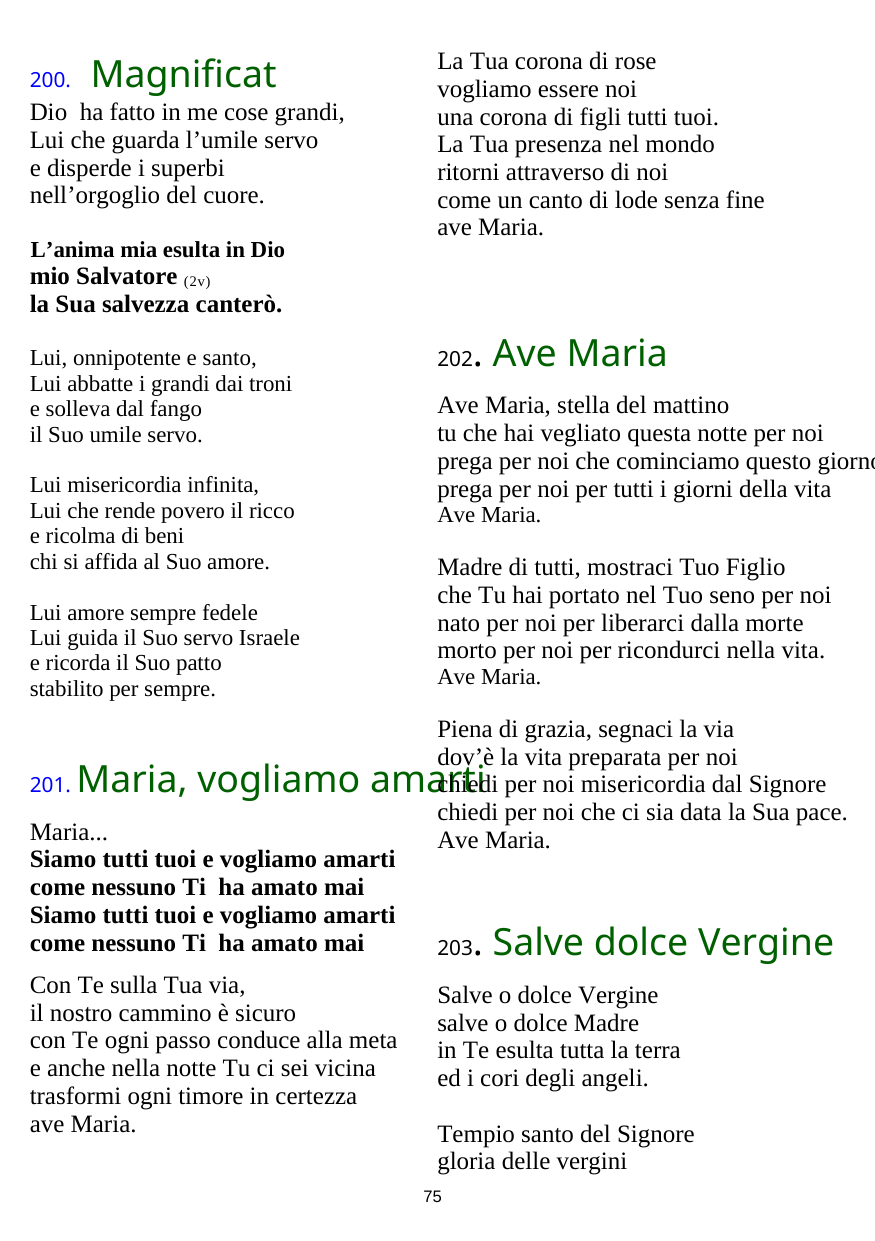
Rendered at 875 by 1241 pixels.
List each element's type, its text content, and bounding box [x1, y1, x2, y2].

text una corona di figli tutti tuoi. [437, 103, 847, 130]
text salve o dolce Madre [437, 1009, 847, 1037]
text 201. Maria, vogliamo amarti [29, 752, 437, 803]
text tu che hai vegliato questa notte per noi [437, 419, 847, 447]
text ave Maria. [29, 1110, 437, 1137]
text ave Maria. [437, 213, 847, 241]
text chiedi per noi che ci sia data la Sua pace. [437, 798, 868, 826]
text 200. Magnificat [29, 47, 437, 98]
text ritorni attraverso di noi [437, 158, 847, 186]
text in Te esulta tutta la terra [437, 1037, 847, 1064]
text Ave Maria. [437, 502, 847, 528]
text La Tua corona di rose [437, 47, 847, 75]
text nato per noi per liberarci dalla morte [437, 609, 844, 636]
text Maria... [29, 818, 437, 846]
text Lui, onnipotente e santo, [29, 345, 437, 371]
text la Sua salvezza canterò. [29, 290, 437, 318]
text trasformi ogni timore in certezza [29, 1082, 437, 1110]
text Lui che rende povero il ricco [29, 498, 437, 523]
text il Suo umile servo. [29, 422, 437, 447]
text prega per noi per tutti i giorni della vita [437, 475, 847, 502]
text 203. Salve dolce Vergine [437, 915, 847, 966]
text Piena di grazia, segnaci la via [437, 715, 844, 743]
text e solleva dal fango [29, 396, 437, 422]
text mio Salvatore (2v) [29, 262, 437, 290]
text come un canto di lode senza fine [437, 186, 847, 213]
text ed i cori degli angeli. [437, 1064, 847, 1092]
text Ave Maria. [437, 664, 847, 689]
text morto per noi per ricondurci nella vita. [437, 636, 844, 664]
text Siamo tutti tuoi e vogliamo amarti [29, 901, 437, 929]
text che Tu hai portato nel Tuo seno per noi [437, 581, 844, 609]
text Lui amore sempre fedele [29, 599, 437, 625]
text Con Te sulla Tua via, [29, 971, 437, 999]
text prega per noi che cominciamo questo giorno [437, 447, 874, 475]
text Lui guida il Suo servo Israele [29, 625, 437, 650]
text Siamo tutti tuoi e vogliamo amarti [29, 846, 437, 873]
subtitle L’anima mia esulta in Dio [29, 237, 437, 262]
text come nessuno Ti ha amato mai [29, 873, 437, 901]
text e ricorda il Suo patto [29, 650, 437, 676]
text Lui misericordia infinita, [29, 472, 437, 498]
text il nostro cammino è sicuro [29, 999, 437, 1027]
text come nessuno Ti ha amato mai [29, 929, 437, 956]
text 202. Ave Maria [437, 326, 847, 377]
text Madre di tutti, mostraci Tuo Figlio [437, 553, 844, 581]
text vogliamo essere noi [437, 75, 847, 103]
text gloria delle vergini [437, 1147, 844, 1175]
text Lui che guarda l’umile servo [29, 126, 437, 154]
text Lui abbatte i grandi dai troni [29, 371, 437, 396]
text chi si affida al Suo amore. [29, 549, 437, 574]
text e anche nella notte Tu ci sei vicina [29, 1054, 437, 1082]
text e ricolma di beni [29, 523, 437, 549]
text Salve o dolce Vergine [437, 981, 844, 1009]
text nell’orgoglio del cuore. [29, 181, 437, 209]
text stabilito per sempre. [29, 676, 437, 701]
text Ave Maria. [437, 826, 844, 853]
text chiedi per noi misericordia dal Signore [437, 770, 844, 798]
text Dio ha fatto in me cose grandi, [29, 98, 437, 126]
text con Te ogni passo conduce alla meta [29, 1027, 437, 1054]
text La Tua presenza nel mondo [437, 130, 847, 158]
text dov’è la vita preparata per noi [437, 743, 844, 770]
text Tempio santo del Signore [437, 1120, 844, 1147]
text Ave Maria, stella del mattino [437, 392, 844, 419]
text e disperde i superbi [29, 154, 437, 181]
